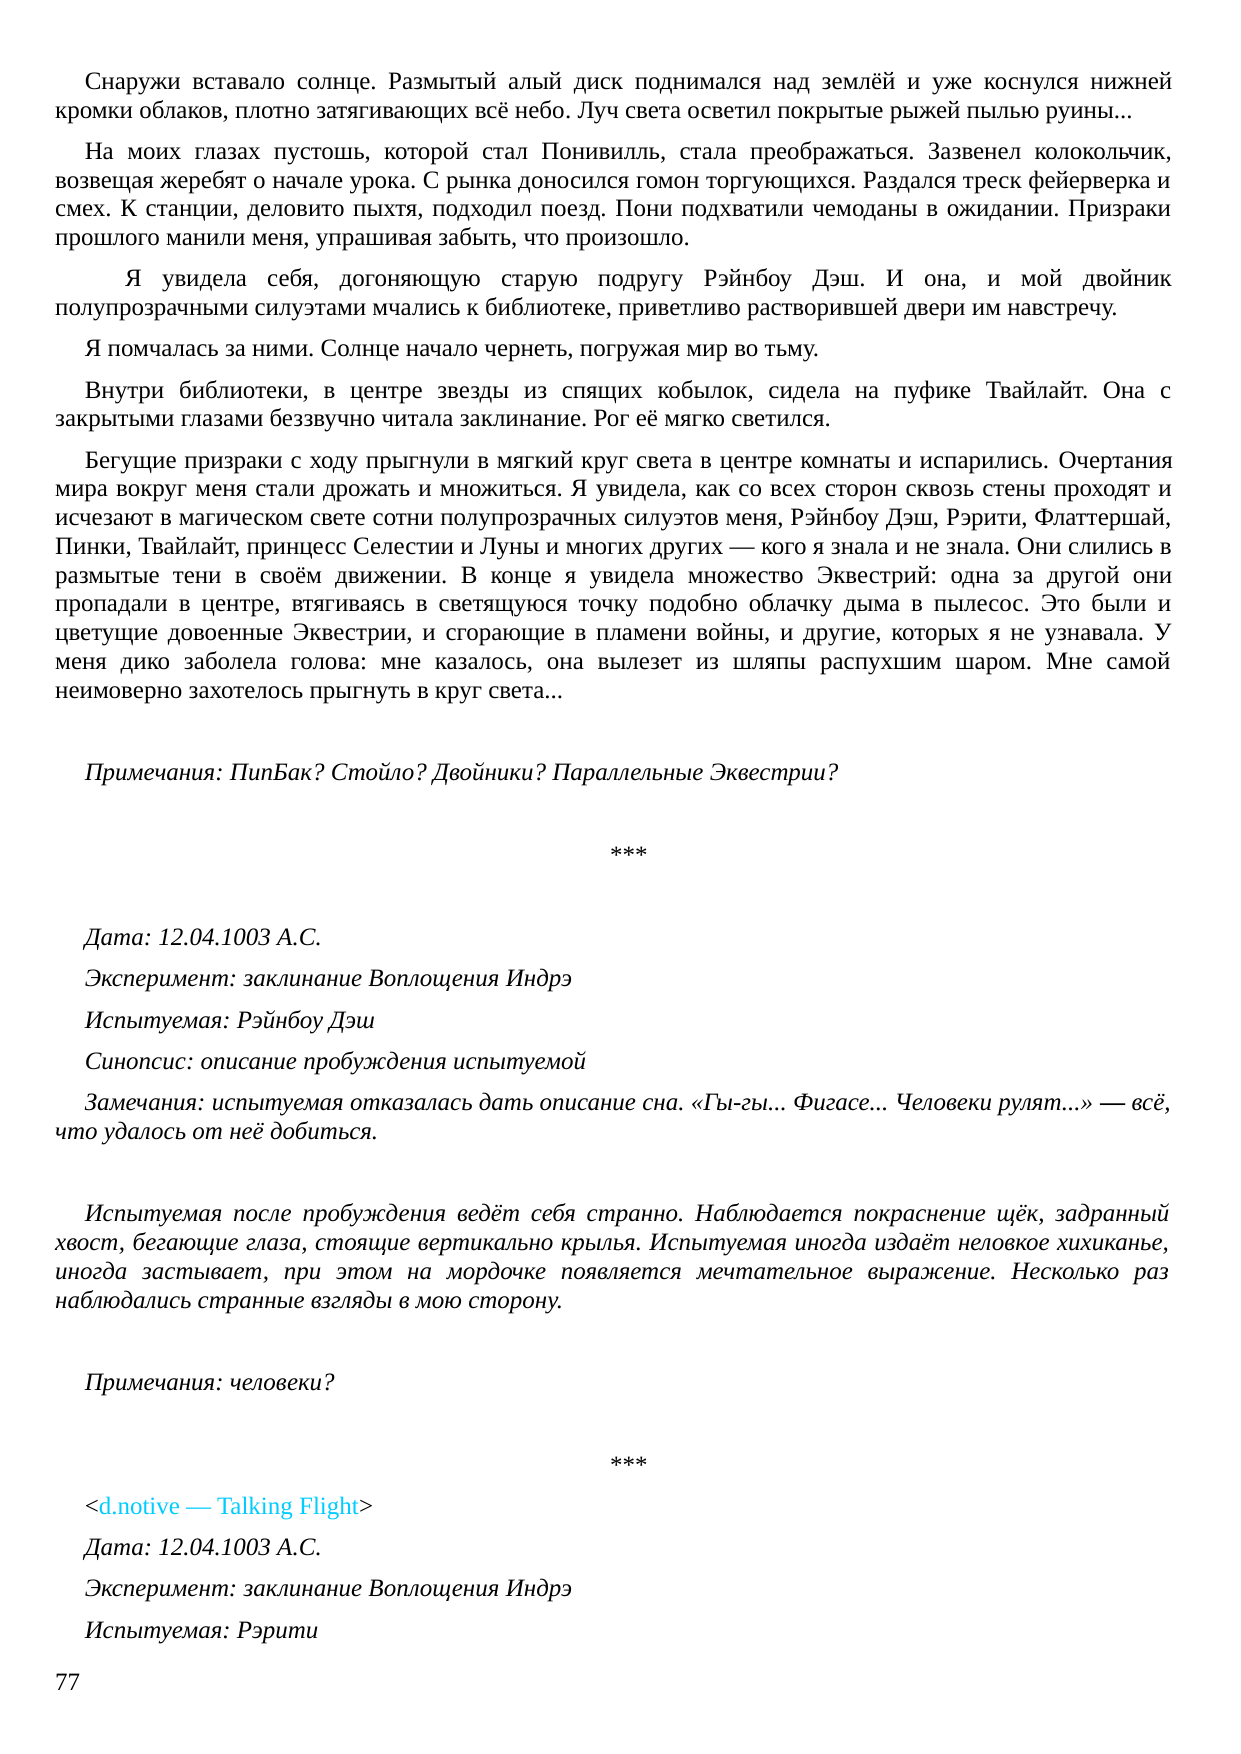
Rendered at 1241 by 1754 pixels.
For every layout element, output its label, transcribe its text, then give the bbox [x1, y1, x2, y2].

text Эксперимент: заклинание Воплощения Индрэ [55, 963, 1173, 992]
text Внутри библиотеки, в центре звезды из спящих кобылок, сидела на пуфике Твайлайт. Она с закрытыми глазами беззвучно читала заклинание. Рог её мягко светился. [55, 375, 1173, 432]
text <d.notive — Talking Flight> [55, 1491, 1173, 1520]
text Снаружи вставало солнце. Размытый алый диск поднимался над землёй и уже коснулся нижней кромки облаков, плотно затягивающих всё небо. Луч света осветил покрытые рыжей пылью руины... [55, 66, 1173, 123]
text Дата: 12.04.1003 А.С. [55, 1532, 1173, 1561]
text Синопсис: описание пробуждения испытуемой [55, 1046, 1173, 1075]
text Испытуемая после пробуждения ведёт себя странно. Наблюдается покраснение щёк, задранный хвост, бегающие глаза, стоящие вертикально крылья. Испытуемая иногда издаёт неловкое хихиканье, иногда застывает, при этом на мордочке появляется мечтательное выражение. Несколько раз наблюдались странные взгляды в мою сторону. [55, 1198, 1173, 1313]
text Примечания: человеки? [55, 1367, 1173, 1396]
text Замечания: испытуемая отказалась дать описание сна. «Гы-гы... Фигасе... Человеки рулят...» — всё, что удалось от неё добиться. [55, 1087, 1173, 1145]
text Испытуемая: Рэйнбоу Дэш [55, 1005, 1173, 1033]
text Эксперимент: заклинание Воплощения Индрэ [55, 1573, 1173, 1602]
text Бегущие призраки с ходу прыгнули в мягкий круг света в центре комнаты и испарились. Очертания мира вокруг меня стали дрожать и множиться. Я увидела, как со всех сторон сквозь стены проходят и исчезают в магическом свете сотни полупрозрачных силуэтов меня, Рэйнбоу Дэш, Рэрити, Флаттершай, Пинки, Твайлайт, принцесс Селестии и Луны и многих других — кого я знала и не знала. Они слились в размытые тени в своём движении. В конце я увидела множество Эквестрий: одна за другой они пропадали в центре, втягиваясь в светящуюся точку подобно облачку дыма в пылесос. Это были и цветущие довоенные Эквестрии, и сгорающие в пламени войны, и другие, которых я не узнавала. У меня дико заболела голова: мне казалось, она вылезет из шляпы распухшим шаром. Мне самой неимоверно захотелось прыгнуть в круг света... [55, 445, 1173, 703]
text *** [55, 1450, 1173, 1478]
text Я увидела себя, догоняющую старую подругу Рэйнбоу Дэш. И она, и мой двойник полупрозрачными силуэтами мчались к библиотеке, приветливо растворившей двери им навстречу. [55, 263, 1173, 321]
text *** [55, 840, 1173, 868]
text Я помчалась за ними. Солнце начало чернеть, погружая мир во тьму. [55, 333, 1173, 362]
text Примечания: ПипБак? Стойло? Двойники? Параллельные Эквестрии? [55, 757, 1173, 786]
text Испытуемая: Рэрити [55, 1615, 1173, 1643]
text На моих глазах пустошь, которой стал Понивилль, стала преображаться. Зазвенел колокольчик, возвещая жеребят о начале урока. С рынка доносился гомон торгующихся. Раздался треск фейерверка и смех. К станции, деловито пыхтя, подходил поезд. Пони подхватили чемоданы в ожидании. Призраки прошлого манили меня, упрашивая забыть, что произошло. [55, 136, 1173, 251]
text Дата: 12.04.1003 А.С. [55, 922, 1173, 951]
